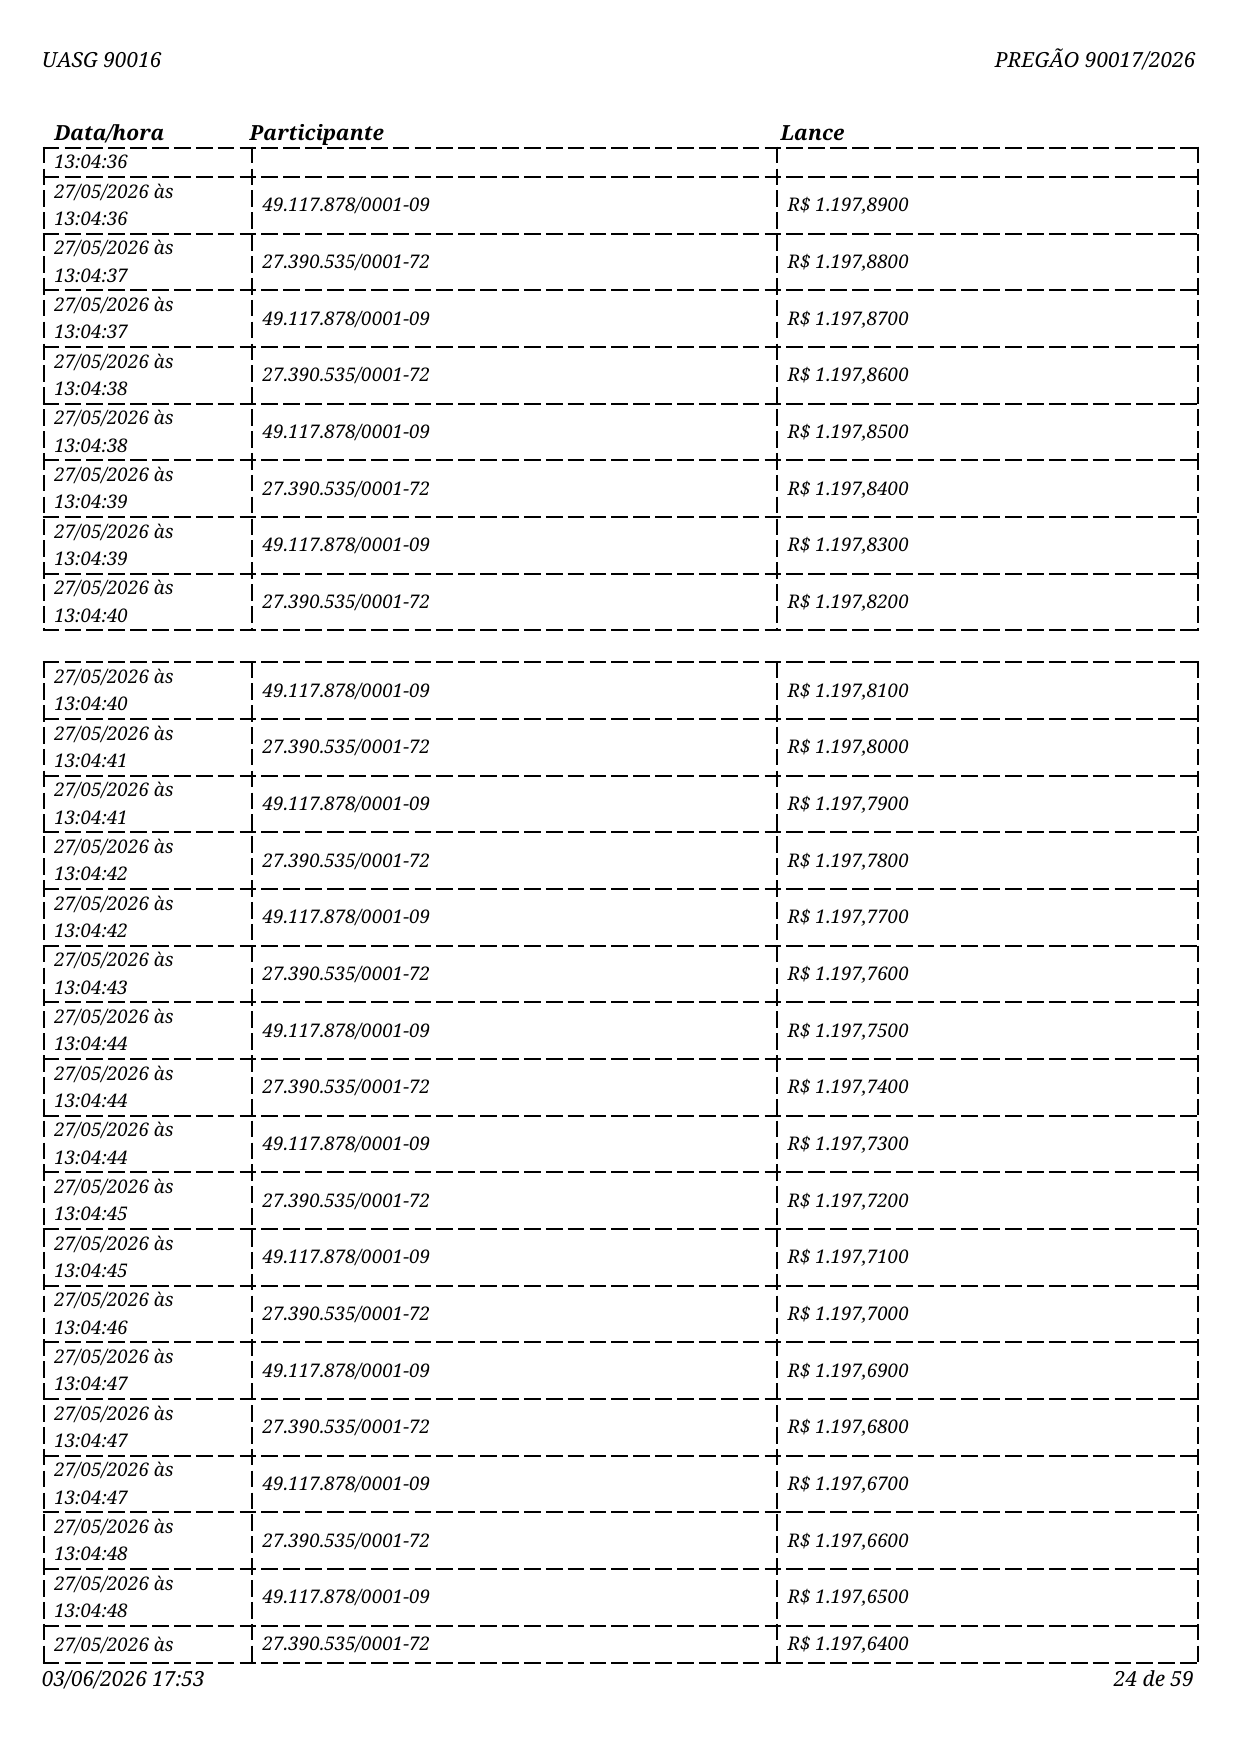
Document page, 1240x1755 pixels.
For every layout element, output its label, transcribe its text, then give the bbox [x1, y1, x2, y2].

table_cell 27.390.535/0001-72 [252, 945, 777, 1001]
table_cell R$ 1.197,8000 [777, 718, 1198, 774]
table_cell 27/05/2026 às 13:04:48 [44, 1511, 252, 1568]
table_cell R$ 1.197,8700 [777, 289, 1198, 346]
table_cell 27/05/2026 às 13:04:46 [44, 1285, 252, 1341]
table_cell R$ 1.197,7900 [777, 775, 1198, 831]
table_cell R$ 1.197,8900 [777, 176, 1198, 233]
table_cell 49.117.878/0001-09 [252, 289, 777, 346]
table_cell R$ 1.197,7400 [777, 1058, 1198, 1114]
table_header 27/05/2026 às 13:04:40 [44, 661, 252, 718]
table_cell [252, 147, 777, 176]
table_header R$ 1.197,8100 [777, 661, 1198, 718]
table_cell R$ 1.197,6700 [777, 1455, 1198, 1511]
table_cell 27/05/2026 às 13:04:45 [44, 1228, 252, 1284]
table_cell 27/05/2026 às 13:04:37 [44, 289, 252, 346]
table_cell 27/05/2026 às 13:04:47 [44, 1398, 252, 1454]
table_cell 49.117.878/0001-09 [252, 403, 777, 459]
table_cell R$ 1.197,6600 [777, 1511, 1198, 1568]
table_cell 27/05/2026 às 13:04:36 [44, 176, 252, 233]
table_cell R$ 1.197,8200 [777, 573, 1198, 629]
table_cell 27.390.535/0001-72 [252, 346, 777, 403]
table_cell R$ 1.197,7200 [777, 1171, 1198, 1228]
table_cell [777, 147, 1198, 176]
table_cell 27/05/2026 às 13:04:47 [44, 1455, 252, 1511]
table_cell R$ 1.197,8600 [777, 346, 1198, 403]
table_cell 13:04:36 [44, 147, 252, 176]
table_cell R$ 1.197,7700 [777, 888, 1198, 944]
table_cell 49.117.878/0001-09 [252, 176, 777, 233]
table_cell R$ 1.197,8300 [777, 516, 1198, 573]
table_cell R$ 1.197,7000 [777, 1285, 1198, 1341]
table_cell 27/05/2026 às 13:04:42 [44, 888, 252, 944]
table_cell 27.390.535/0001-72 [252, 1285, 777, 1341]
table_cell 27/05/2026 às 13:04:48 [44, 1568, 252, 1624]
table_cell 27.390.535/0001-72 [252, 1398, 777, 1454]
table_cell 27/05/2026 às 13:04:37 [44, 233, 252, 289]
table_cell 27/05/2026 às 13:04:43 [44, 945, 252, 1001]
table_cell 27/05/2026 às 13:04:45 [44, 1171, 252, 1228]
table_cell 27.390.535/0001-72 [252, 1058, 777, 1114]
table_cell 49.117.878/0001-09 [252, 888, 777, 944]
table_cell R$ 1.197,7800 [777, 831, 1198, 888]
table_cell R$ 1.197,7600 [777, 945, 1198, 1001]
table_cell 27/05/2026 às 13:04:41 [44, 775, 252, 831]
table_cell R$ 1.197,7300 [777, 1115, 1198, 1171]
table_cell 27/05/2026 às 13:04:39 [44, 459, 252, 516]
table_cell 27.390.535/0001-72 [252, 1171, 777, 1228]
table_cell 27/05/2026 às 13:04:38 [44, 346, 252, 403]
table_cell R$ 1.197,7100 [777, 1228, 1198, 1284]
table_cell 27/05/2026 às 13:04:38 [44, 403, 252, 459]
table_cell R$ 1.197,8500 [777, 403, 1198, 459]
table_cell 27.390.535/0001-72 [252, 831, 777, 888]
table_cell R$ 1.197,6400 [777, 1625, 1198, 1662]
table_cell 27/05/2026 às 13:04:44 [44, 1115, 252, 1171]
table_cell 27.390.535/0001-72 [252, 573, 777, 629]
table_header 49.117.878/0001-09 [252, 661, 777, 718]
table_cell 27.390.535/0001-72 [252, 233, 777, 289]
table_cell R$ 1.197,6500 [777, 1568, 1198, 1624]
table_cell 49.117.878/0001-09 [252, 775, 777, 831]
table_cell 27/05/2026 às 13:04:42 [44, 831, 252, 888]
table_cell 27/05/2026 às 13:04:47 [44, 1341, 252, 1398]
table_cell 27.390.535/0001-72 [252, 1511, 777, 1568]
table_cell 27/05/2026 às [44, 1625, 252, 1662]
table_cell R$ 1.197,8800 [777, 233, 1198, 289]
table_cell R$ 1.197,7500 [777, 1001, 1198, 1058]
table_cell 27.390.535/0001-72 [252, 459, 777, 516]
table_cell R$ 1.197,6800 [777, 1398, 1198, 1454]
table_cell 27/05/2026 às 13:04:40 [44, 573, 252, 629]
table_cell 27/05/2026 às 13:04:44 [44, 1058, 252, 1114]
table_cell 49.117.878/0001-09 [252, 1455, 777, 1511]
table_cell 27.390.535/0001-72 [252, 718, 777, 774]
table_cell R$ 1.197,6900 [777, 1341, 1198, 1398]
table_cell 49.117.878/0001-09 [252, 1115, 777, 1171]
table_cell 27/05/2026 às 13:04:41 [44, 718, 252, 774]
table_cell 49.117.878/0001-09 [252, 1341, 777, 1398]
table_cell 49.117.878/0001-09 [252, 516, 777, 573]
table_cell 49.117.878/0001-09 [252, 1568, 777, 1624]
table_cell 27/05/2026 às 13:04:44 [44, 1001, 252, 1058]
table_cell 49.117.878/0001-09 [252, 1001, 777, 1058]
table_cell R$ 1.197,8400 [777, 459, 1198, 516]
table_cell 27/05/2026 às 13:04:39 [44, 516, 252, 573]
table_cell 49.117.878/0001-09 [252, 1228, 777, 1284]
table_cell 27.390.535/0001-72 [252, 1625, 777, 1662]
